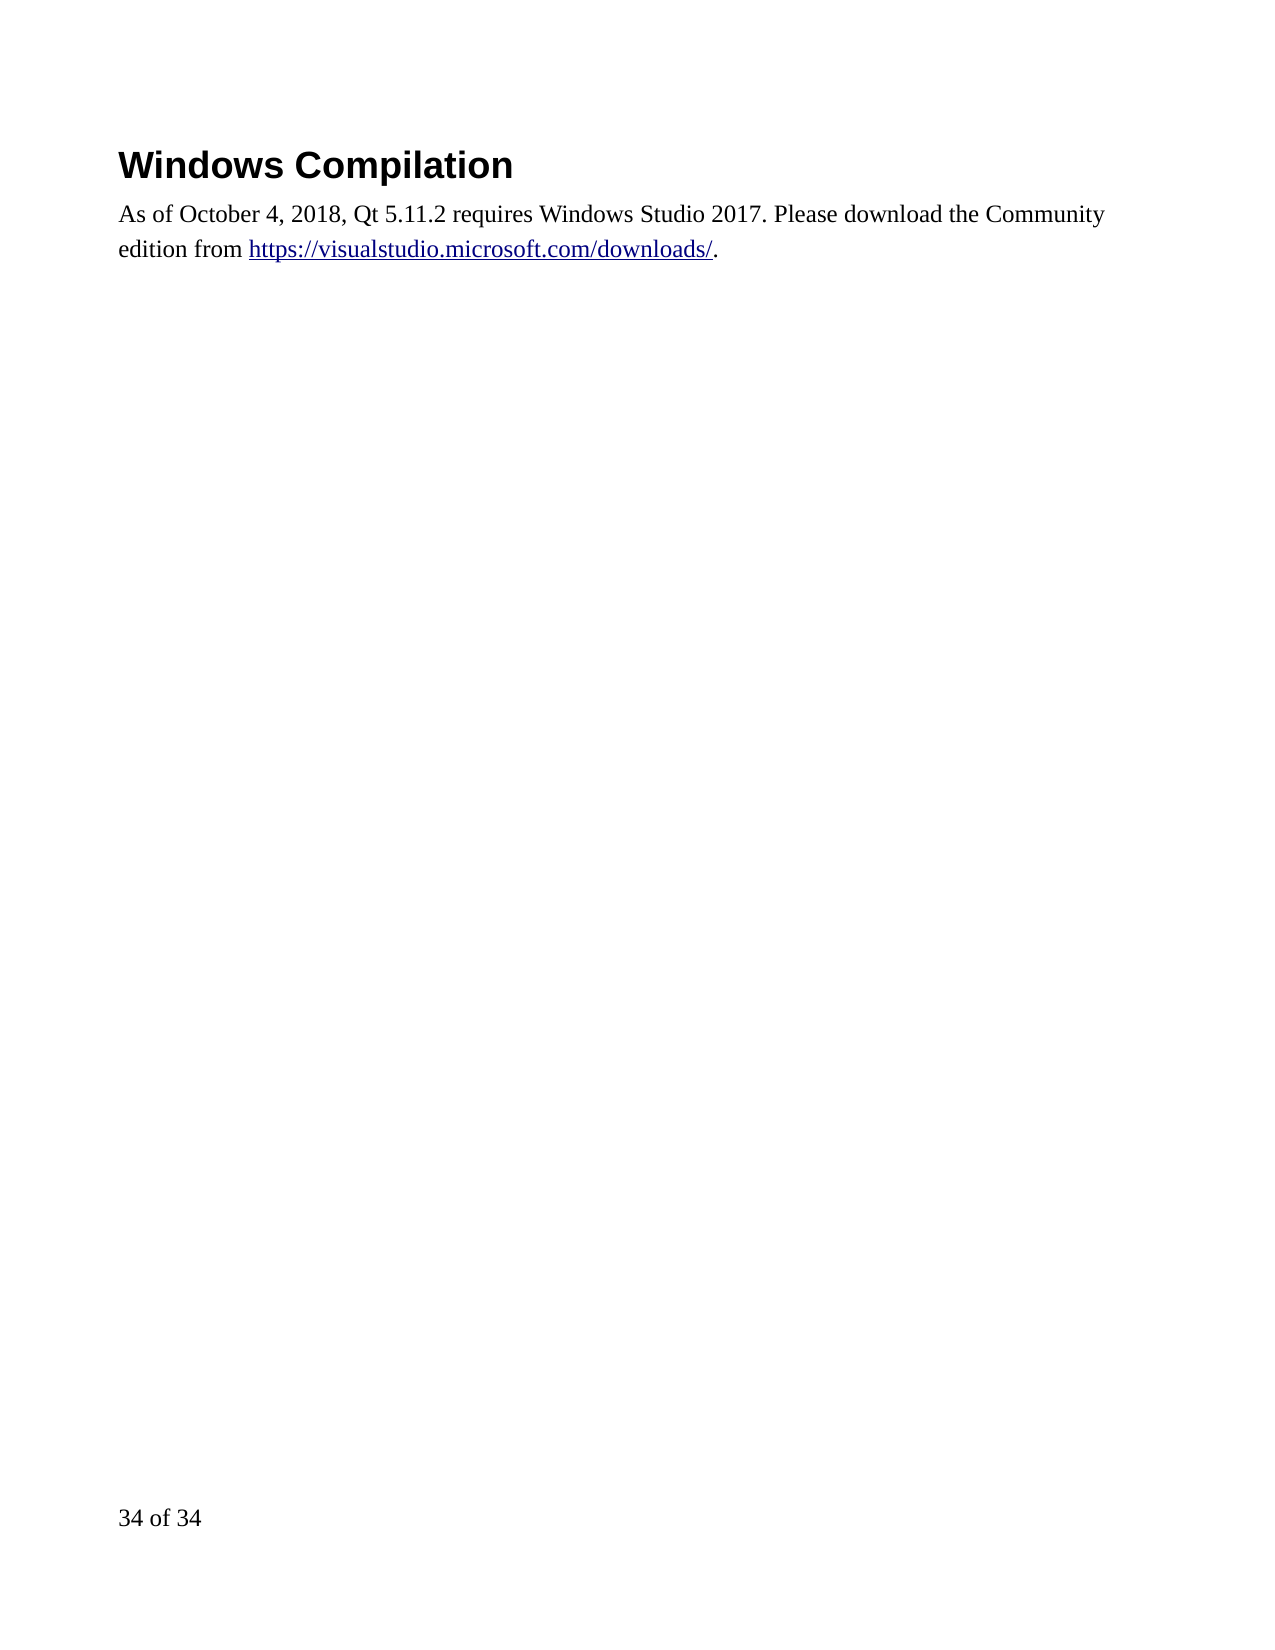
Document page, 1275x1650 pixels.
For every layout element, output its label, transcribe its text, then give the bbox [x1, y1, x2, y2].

subtitle Windows Compilation [118, 143, 1157, 187]
text As of October 4, 2018, Qt 5.11.2 requires Windows Studio 2017. Please download the Community edition from https://visualstudio.microsoft.com/downloads/. [118, 199, 1157, 262]
